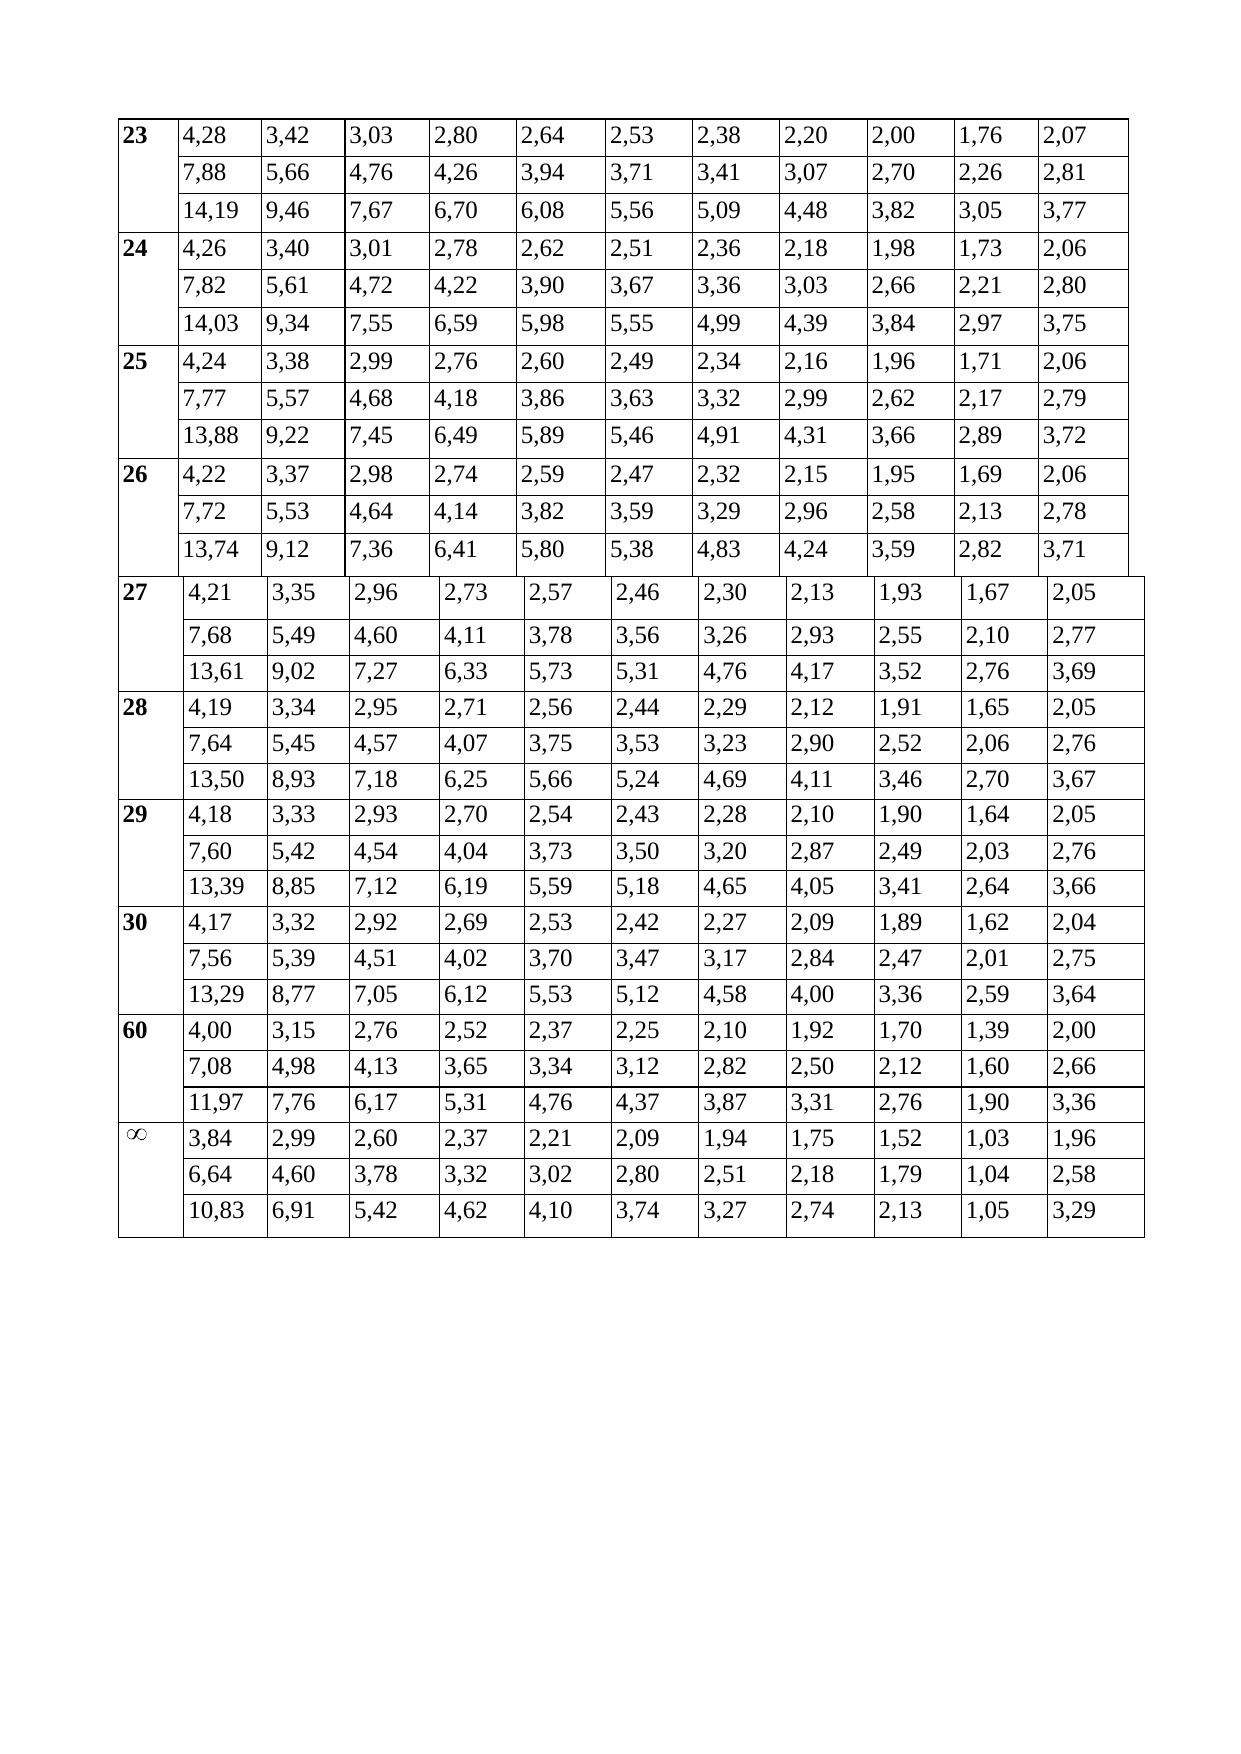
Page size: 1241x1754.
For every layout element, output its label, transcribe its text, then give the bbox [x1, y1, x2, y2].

table_cell 3,29 [693, 496, 779, 533]
table_cell 2,59 [962, 980, 1047, 1014]
table_cell 5,24 [612, 764, 698, 798]
table_cell 3,77 [1039, 194, 1128, 232]
table_cell 2,99 [268, 1123, 349, 1158]
table_cell 4,39 [780, 308, 867, 345]
table_cell 2,46 [612, 577, 698, 619]
table_cell 14,03 [179, 308, 261, 345]
table_cell 4,05 [787, 871, 874, 906]
table_cell 13,50 [184, 764, 267, 798]
table_cell 3,05 [955, 194, 1038, 232]
table_cell 2,76 [1048, 728, 1144, 763]
table_cell 3,23 [699, 728, 786, 763]
table_cell 5,31 [612, 656, 698, 691]
table_cell 2,78 [1039, 496, 1128, 533]
table_cell 3,87 [699, 1088, 786, 1122]
table_cell 2,17 [955, 383, 1038, 419]
table_cell 7,82 [179, 270, 261, 307]
table_cell 28 [119, 692, 183, 798]
table_cell 2,07 [1039, 120, 1128, 156]
table_cell 6,33 [440, 656, 524, 691]
table_cell 3,36 [875, 980, 961, 1014]
table_cell 2,76 [962, 656, 1047, 691]
table_cell 3,41 [693, 157, 779, 193]
table_cell 5,53 [525, 980, 611, 1014]
table_cell 4,00 [787, 980, 874, 1014]
table_cell 7,64 [184, 728, 267, 763]
table_cell 3,07 [780, 157, 867, 193]
table_cell [1129, 232, 1144, 269]
table_cell 3,42 [262, 120, 344, 156]
table_cell 9,22 [262, 420, 344, 458]
table_cell 3,59 [868, 534, 954, 576]
table_cell 2,92 [350, 907, 439, 942]
table_cell 6,19 [440, 871, 524, 906]
table_cell 3,35 [268, 577, 349, 619]
table_cell 2,87 [787, 836, 874, 870]
table_cell 2,12 [875, 1051, 961, 1086]
table_cell 2,76 [1048, 836, 1144, 870]
table_cell 2,18 [780, 233, 867, 269]
table_cell 4,04 [440, 836, 524, 870]
table_cell 3,78 [525, 620, 611, 655]
table_cell 2,66 [1048, 1051, 1144, 1086]
table_cell 2,36 [693, 233, 779, 269]
table_cell 2,27 [699, 907, 786, 942]
table_cell 1,93 [875, 577, 961, 619]
table_cell 3,40 [262, 233, 344, 269]
table_cell 2,80 [430, 120, 516, 156]
table_cell 5,98 [517, 308, 605, 345]
table_cell 1,67 [962, 577, 1047, 619]
table_cell [1129, 533, 1144, 576]
table_cell 2,81 [1039, 157, 1128, 193]
table_cell 1,95 [868, 459, 954, 495]
table_cell 13,74 [179, 534, 261, 576]
table_cell 2,77 [1048, 620, 1144, 655]
table_cell 3,86 [517, 383, 605, 419]
table_cell 5,80 [517, 534, 605, 576]
table_cell 27 [119, 577, 183, 691]
table_cell 1,98 [868, 233, 954, 269]
table_cell 4,51 [350, 944, 439, 978]
table_cell 7,08 [184, 1051, 267, 1086]
table_cell 30 [119, 907, 183, 1014]
table_cell 1,76 [955, 120, 1038, 156]
table_cell 2,05 [1048, 800, 1144, 835]
table_cell 4,37 [612, 1088, 698, 1122]
table_cell 4,17 [184, 907, 267, 942]
table_cell 6,91 [268, 1195, 349, 1237]
table_cell 9,02 [268, 656, 349, 691]
table_cell 3,75 [525, 728, 611, 763]
table_cell 5,38 [606, 534, 692, 576]
table_cell 4,60 [350, 620, 439, 655]
table_cell 3,72 [1039, 420, 1128, 458]
table_cell 2,74 [787, 1195, 874, 1237]
table_cell 4,21 [184, 577, 267, 619]
table_cell 2,79 [1039, 383, 1128, 419]
table_cell 2,13 [787, 577, 874, 619]
table_cell 7,77 [179, 383, 261, 419]
table_cell 1,90 [962, 1088, 1047, 1122]
table_cell 3,82 [517, 496, 605, 533]
table_cell 2,52 [440, 1015, 524, 1050]
table_cell 1,91 [875, 692, 961, 727]
table_cell 7,12 [350, 871, 439, 906]
table_cell 3,52 [875, 656, 961, 691]
table_cell 4,99 [693, 308, 779, 345]
table_cell 3,32 [693, 383, 779, 419]
table_cell 25 [119, 346, 178, 458]
table_cell 5,53 [262, 496, 344, 533]
table_cell 4,22 [430, 270, 516, 307]
table_cell 6,41 [430, 534, 516, 576]
table_cell 4,26 [179, 233, 261, 269]
table_cell 2,62 [517, 233, 605, 269]
table_cell 2,90 [787, 728, 874, 763]
table_cell 3,67 [606, 270, 692, 307]
table_cell 5,89 [517, 420, 605, 458]
table_cell 2,71 [440, 692, 524, 727]
table_cell 3,84 [868, 308, 954, 345]
table_cell 4,31 [780, 420, 867, 458]
table_cell 1,60 [962, 1051, 1047, 1086]
table_cell 4,11 [787, 764, 874, 798]
table_cell 3,90 [517, 270, 605, 307]
table_cell 4,02 [440, 944, 524, 978]
table_cell 1,75 [787, 1123, 874, 1158]
table_cell 2,13 [955, 496, 1038, 533]
table_cell 2,98 [346, 459, 429, 495]
table_cell 2,51 [606, 233, 692, 269]
table_cell 1,96 [868, 346, 954, 382]
table_cell 1,65 [962, 692, 1047, 727]
table_cell 1,03 [962, 1123, 1047, 1158]
table_cell 2,06 [1039, 346, 1128, 382]
table_cell 3,31 [787, 1088, 874, 1122]
table_cell 2,60 [517, 346, 605, 382]
table_cell 3,67 [1048, 764, 1144, 798]
table_cell 2,15 [780, 459, 867, 495]
table_cell 1,89 [875, 907, 961, 942]
table_cell 2,52 [875, 728, 961, 763]
table_cell [1129, 382, 1144, 419]
table_cell 2,70 [868, 157, 954, 193]
table_cell 7,36 [346, 534, 429, 576]
table_cell 3,66 [1048, 871, 1144, 906]
table_cell [1129, 345, 1144, 382]
table_cell 3,70 [525, 944, 611, 978]
table_cell 5,09 [693, 194, 779, 232]
table_cell 2,29 [699, 692, 786, 727]
table_cell 8,85 [268, 871, 349, 906]
table_cell 14,19 [179, 194, 261, 232]
table_cell 5,45 [268, 728, 349, 763]
table_cell 3,71 [606, 157, 692, 193]
table_cell 5,66 [525, 764, 611, 798]
table_cell 2,53 [525, 907, 611, 942]
table_cell 3,66 [868, 420, 954, 458]
table_cell 1,92 [787, 1015, 874, 1050]
table_cell 3,38 [262, 346, 344, 382]
table_cell 3,75 [1039, 308, 1128, 345]
table_cell 3,01 [346, 233, 429, 269]
table_cell 3,37 [262, 459, 344, 495]
table_cell 2,32 [693, 459, 779, 495]
table_cell 3,74 [612, 1195, 698, 1237]
table_cell 6,70 [430, 194, 516, 232]
table_cell 2,95 [350, 692, 439, 727]
table_cell 2,50 [787, 1051, 874, 1086]
table_cell 3,59 [606, 496, 692, 533]
table_cell 3,29 [1048, 1195, 1144, 1237]
table_cell 5,12 [612, 980, 698, 1014]
table_cell 5,59 [525, 871, 611, 906]
table_cell 8,77 [268, 980, 349, 1014]
table_cell 6,59 [430, 308, 516, 345]
table_cell 3,71 [1039, 534, 1128, 576]
table_cell 7,72 [179, 496, 261, 533]
table_cell 2,37 [440, 1123, 524, 1158]
table_cell 24 [119, 233, 178, 345]
table_cell 2,04 [1048, 907, 1144, 942]
table_cell 2,43 [612, 800, 698, 835]
table_cell 7,88 [179, 157, 261, 193]
table_cell 5,31 [440, 1088, 524, 1122]
table_cell 60 [119, 1015, 183, 1122]
table_cell 4,11 [440, 620, 524, 655]
table_cell 3,27 [699, 1195, 786, 1237]
table_cell 3,53 [612, 728, 698, 763]
table_cell 2,99 [780, 383, 867, 419]
table_cell 5,39 [268, 944, 349, 978]
table_cell 13,29 [184, 980, 267, 1014]
table_cell 5,42 [268, 836, 349, 870]
table_cell 5,46 [606, 420, 692, 458]
table_cell 29 [119, 800, 183, 906]
table_cell 6,49 [430, 420, 516, 458]
table_cell 2,10 [962, 620, 1047, 655]
table_cell 7,18 [350, 764, 439, 798]
table_cell 3,78 [350, 1159, 439, 1194]
table_cell 6,08 [517, 194, 605, 232]
table_cell 2,21 [525, 1123, 611, 1158]
table_cell 3,12 [612, 1051, 698, 1086]
table_cell 3,69 [1048, 656, 1144, 691]
table_cell 2,28 [699, 800, 786, 835]
table_cell 3,34 [525, 1051, 611, 1086]
table_cell 2,20 [780, 120, 867, 156]
table_cell 5,61 [262, 270, 344, 307]
table_cell 4,00 [184, 1015, 267, 1050]
table_cell 7,67 [346, 194, 429, 232]
table_cell 2,62 [868, 383, 954, 419]
table_cell 2,93 [787, 620, 874, 655]
table_cell 8,93 [268, 764, 349, 798]
table_cell 5,73 [525, 656, 611, 691]
table_cell 4,76 [699, 656, 786, 691]
table_cell 2,10 [787, 800, 874, 835]
table_cell 2,97 [955, 308, 1038, 345]
table_cell 9,34 [262, 308, 344, 345]
table_cell 7,05 [350, 980, 439, 1014]
table_cell 2,12 [787, 692, 874, 727]
table_cell 3,50 [612, 836, 698, 870]
table_cell 7,45 [346, 420, 429, 458]
table_cell 6,12 [440, 980, 524, 1014]
table_cell 2,54 [525, 800, 611, 835]
table_cell 4,57 [350, 728, 439, 763]
table_cell 23 [119, 120, 178, 232]
table_cell 3,63 [606, 383, 692, 419]
table_cell 1,39 [962, 1015, 1047, 1050]
table_cell 2,82 [955, 534, 1038, 576]
table_cell 1,70 [875, 1015, 961, 1050]
table_cell 4,10 [525, 1195, 611, 1237]
table_cell 2,05 [1048, 577, 1144, 619]
table_cell 7,60 [184, 836, 267, 870]
table_cell [119, 1123, 183, 1237]
table_cell 3,94 [517, 157, 605, 193]
table_cell 2,89 [955, 420, 1038, 458]
table_cell 2,00 [868, 120, 954, 156]
table_cell 4,60 [268, 1159, 349, 1194]
table_cell 1,05 [962, 1195, 1047, 1237]
table_cell 2,38 [693, 120, 779, 156]
table_cell [1129, 269, 1144, 307]
table_cell 4,76 [346, 157, 429, 193]
table_cell 4,69 [699, 764, 786, 798]
table_cell 3,17 [699, 944, 786, 978]
table_cell [1129, 458, 1144, 495]
table_cell 2,49 [606, 346, 692, 382]
table_cell 2,06 [1039, 459, 1128, 495]
table_cell 4,28 [179, 120, 261, 156]
table_cell 2,47 [606, 459, 692, 495]
table_cell 1,69 [955, 459, 1038, 495]
table_cell 5,66 [262, 157, 344, 193]
table_cell 3,26 [699, 620, 786, 655]
table_cell 4,18 [184, 800, 267, 835]
table_cell 4,07 [440, 728, 524, 763]
table_cell 3,73 [525, 836, 611, 870]
table_cell 13,88 [179, 420, 261, 458]
table_cell 2,56 [525, 692, 611, 727]
table_cell 1,62 [962, 907, 1047, 942]
table_cell 3,15 [268, 1015, 349, 1050]
table_cell 2,69 [440, 907, 524, 942]
table_cell 9,46 [262, 194, 344, 232]
table_cell 2,25 [612, 1015, 698, 1050]
table_cell [1129, 495, 1144, 533]
table_cell 3,46 [875, 764, 961, 798]
table_cell [1129, 118, 1144, 156]
table_cell 3,02 [525, 1159, 611, 1194]
table_cell 2,05 [1048, 692, 1144, 727]
table_cell 13,61 [184, 656, 267, 691]
table_cell 6,64 [184, 1159, 267, 1194]
table_cell 4,17 [787, 656, 874, 691]
table_cell 2,58 [1048, 1159, 1144, 1194]
table_cell 5,49 [268, 620, 349, 655]
table_cell 2,74 [430, 459, 516, 495]
table_cell 6,25 [440, 764, 524, 798]
table_cell 6,17 [350, 1088, 439, 1122]
table_cell 2,96 [350, 577, 439, 619]
table_cell 2,42 [612, 907, 698, 942]
table_cell 2,34 [693, 346, 779, 382]
table_cell 1,94 [699, 1123, 786, 1158]
table_cell 3,65 [440, 1051, 524, 1086]
table_cell 7,68 [184, 620, 267, 655]
table_cell 2,84 [787, 944, 874, 978]
table_cell 2,44 [612, 692, 698, 727]
table_cell 5,42 [350, 1195, 439, 1237]
table_cell 3,82 [868, 194, 954, 232]
table_cell 4,24 [179, 346, 261, 382]
table_cell 2,99 [346, 346, 429, 382]
table_cell 1,04 [962, 1159, 1047, 1194]
table_cell 3,32 [268, 907, 349, 942]
table_cell 3,03 [780, 270, 867, 307]
table_cell 2,37 [525, 1015, 611, 1050]
table_cell 13,39 [184, 871, 267, 906]
table_cell [1129, 156, 1144, 193]
table_cell 2,30 [699, 577, 786, 619]
table_cell 2,00 [1048, 1015, 1144, 1050]
table_cell 2,76 [875, 1088, 961, 1122]
table_cell 2,80 [612, 1159, 698, 1194]
table_cell 2,80 [1039, 270, 1128, 307]
table_cell 4,62 [440, 1195, 524, 1237]
table_cell 26 [119, 459, 178, 576]
table_cell 7,76 [268, 1088, 349, 1122]
table_cell 4,19 [184, 692, 267, 727]
table_cell 2,09 [612, 1123, 698, 1158]
table_cell 2,82 [699, 1051, 786, 1086]
table_cell 4,26 [430, 157, 516, 193]
table_cell 2,76 [350, 1015, 439, 1050]
table_cell 2,60 [350, 1123, 439, 1158]
table_cell 2,75 [1048, 944, 1144, 978]
table_cell 4,14 [430, 496, 516, 533]
table_cell 2,06 [1039, 233, 1128, 269]
table_cell 2,53 [606, 120, 692, 156]
table_cell [1129, 193, 1144, 232]
table_cell 9,12 [262, 534, 344, 576]
table_cell 3,36 [693, 270, 779, 307]
table_cell 2,51 [699, 1159, 786, 1194]
table_cell 3,41 [875, 871, 961, 906]
table_cell 3,20 [699, 836, 786, 870]
table_cell 3,34 [268, 692, 349, 727]
table_cell 4,91 [693, 420, 779, 458]
table_cell 2,78 [430, 233, 516, 269]
table_cell 4,76 [525, 1088, 611, 1122]
table_cell 5,56 [606, 194, 692, 232]
table_cell [1129, 419, 1144, 458]
table_cell 5,57 [262, 383, 344, 419]
table_cell 2,13 [875, 1195, 961, 1237]
table_cell 1,79 [875, 1159, 961, 1194]
table_cell 3,64 [1048, 980, 1144, 1014]
table_cell 2,21 [955, 270, 1038, 307]
table_cell 4,13 [350, 1051, 439, 1086]
table_cell 5,18 [612, 871, 698, 906]
table_cell 5,55 [606, 308, 692, 345]
table_cell 7,56 [184, 944, 267, 978]
table_cell 7,27 [350, 656, 439, 691]
table_cell 2,03 [962, 836, 1047, 870]
table_cell 3,33 [268, 800, 349, 835]
table_cell 1,73 [955, 233, 1038, 269]
table_cell 4,98 [268, 1051, 349, 1086]
table_cell 4,22 [179, 459, 261, 495]
table_cell 4,65 [699, 871, 786, 906]
table_cell 2,70 [440, 800, 524, 835]
table_cell 2,06 [962, 728, 1047, 763]
table_cell 4,72 [346, 270, 429, 307]
table_cell 2,55 [875, 620, 961, 655]
table_cell 11,97 [184, 1088, 267, 1122]
table_cell 2,93 [350, 800, 439, 835]
table_cell 2,59 [517, 459, 605, 495]
table_cell [1129, 307, 1144, 345]
table_cell 1,71 [955, 346, 1038, 382]
table_cell 3,32 [440, 1159, 524, 1194]
table_cell 2,64 [517, 120, 605, 156]
table_cell 4,83 [693, 534, 779, 576]
table_cell 2,09 [787, 907, 874, 942]
table_cell 4,58 [699, 980, 786, 1014]
table_cell 4,54 [350, 836, 439, 870]
table_cell 2,47 [875, 944, 961, 978]
table_cell 2,76 [430, 346, 516, 382]
table_cell 2,57 [525, 577, 611, 619]
table_cell 4,64 [346, 496, 429, 533]
table_cell 10,83 [184, 1195, 267, 1237]
table_cell 1,96 [1048, 1123, 1144, 1158]
table_cell 1,90 [875, 800, 961, 835]
table_cell 2,73 [440, 577, 524, 619]
table_cell 7,55 [346, 308, 429, 345]
table_cell 1,52 [875, 1123, 961, 1158]
table_cell 3,56 [612, 620, 698, 655]
table_cell 2,26 [955, 157, 1038, 193]
table_cell 2,49 [875, 836, 961, 870]
table_cell 2,64 [962, 871, 1047, 906]
table_cell 3,84 [184, 1123, 267, 1158]
table_cell 4,48 [780, 194, 867, 232]
table_cell 2,96 [780, 496, 867, 533]
table_cell 2,16 [780, 346, 867, 382]
table_cell 2,58 [868, 496, 954, 533]
table_cell 2,70 [962, 764, 1047, 798]
table_cell 1,64 [962, 800, 1047, 835]
table_cell 2,18 [787, 1159, 874, 1194]
table_cell 4,68 [346, 383, 429, 419]
table_cell 3,03 [346, 120, 429, 156]
table_cell 4,18 [430, 383, 516, 419]
table_cell 2,01 [962, 944, 1047, 978]
table_cell 4,24 [780, 534, 867, 576]
table_cell 3,36 [1048, 1088, 1144, 1122]
table_cell 2,66 [868, 270, 954, 307]
table_cell 3,47 [612, 944, 698, 978]
table_cell 2,10 [699, 1015, 786, 1050]
